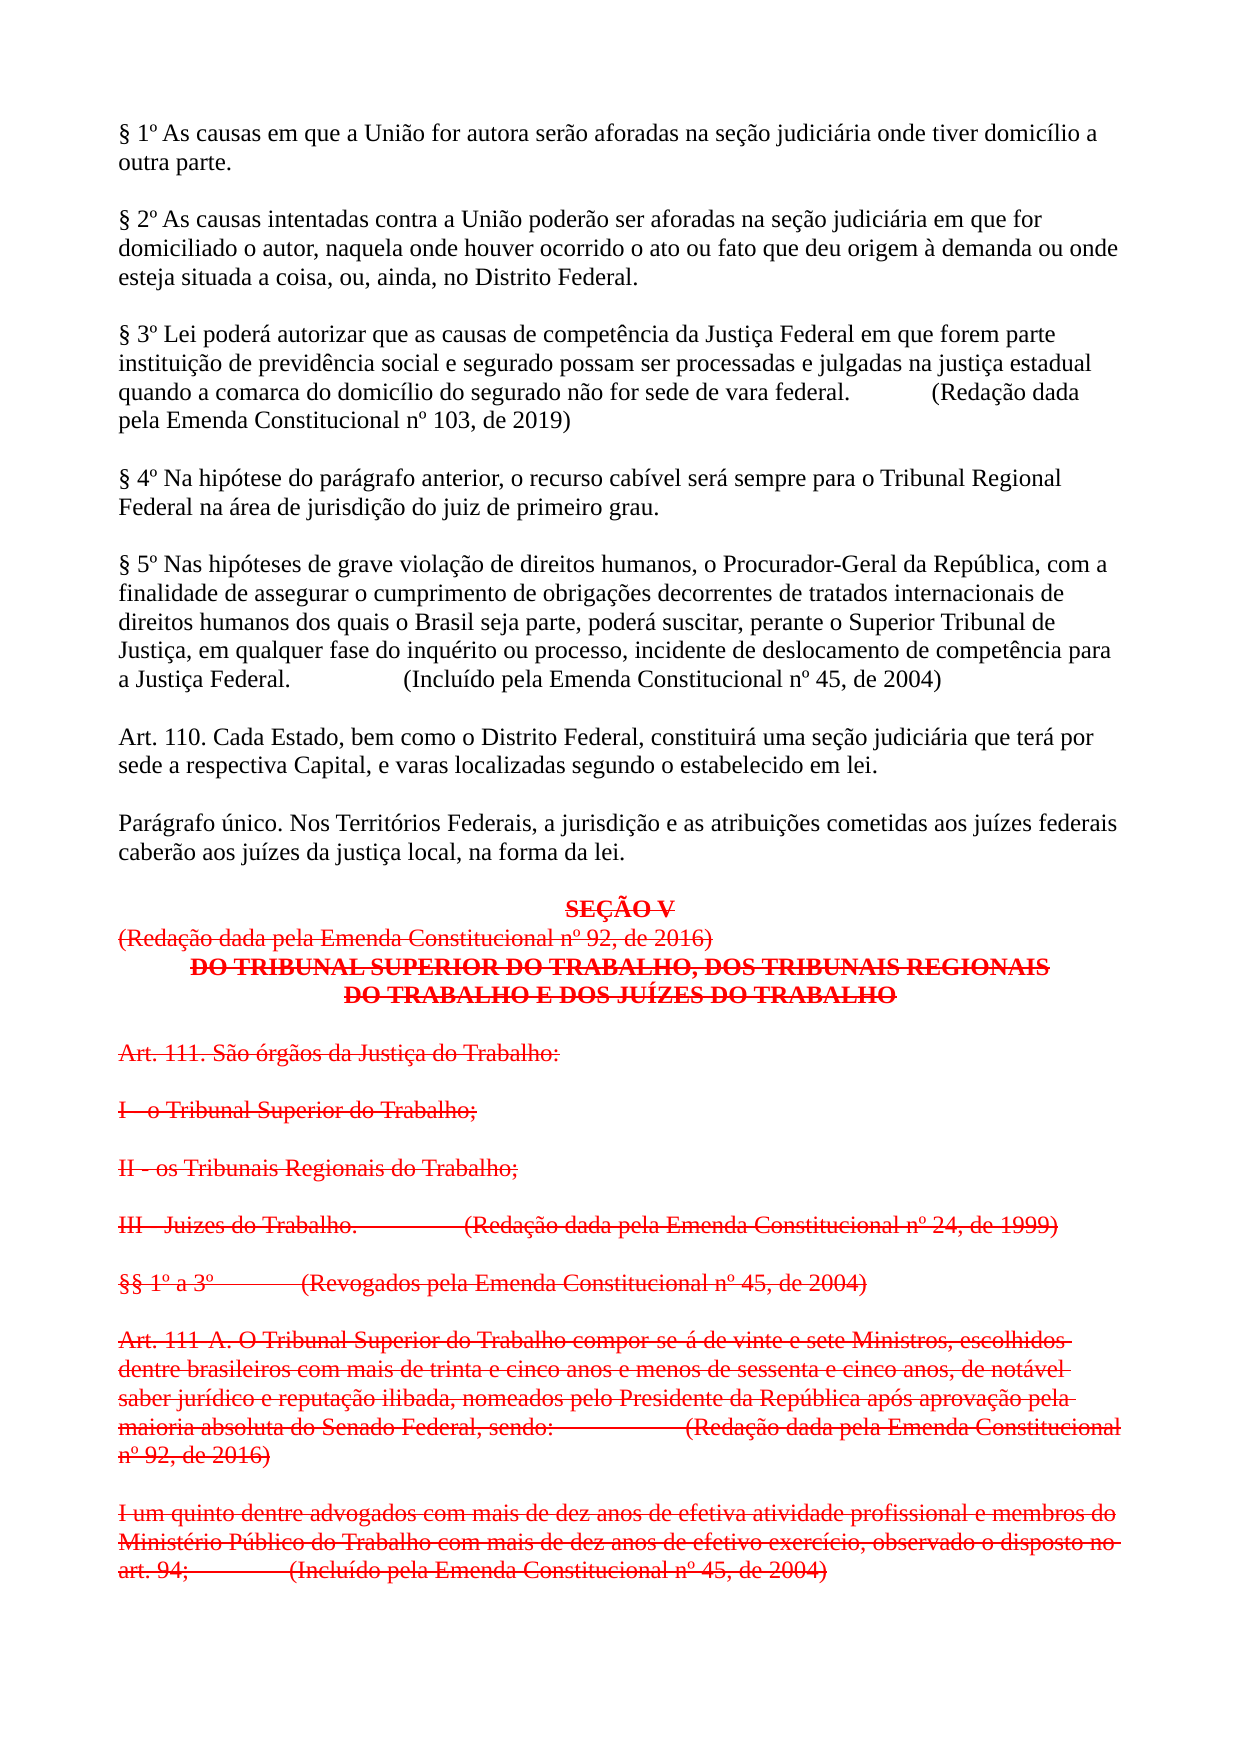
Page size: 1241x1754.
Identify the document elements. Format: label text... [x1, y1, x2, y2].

text II - os Tribunais Regionais do Trabalho; [118, 1153, 1122, 1182]
text SEÇÃO V [118, 894, 1122, 923]
text Art. 111. São órgãos da Justiça do Trabalho: [118, 1038, 1122, 1067]
text Art. 111-A. O Tribunal Superior do Trabalho compor-se-á de vinte e sete Ministros, escolhidos dentre brasileiros com mais de trinta e cinco anos e menos de sessenta e cinco anos, de notável saber jurídico e reputação ilibada, nomeados pelo Presidente da República após aprovação pela maioria absoluta do Senado Federal, sendo: (Redação dada pela Emenda Constitucional nº 92, de 2016) [118, 1326, 1122, 1469]
text §§ 1º a 3º (Revogados pela Emenda Constitucional nº 45, de 2004) [118, 1268, 1122, 1297]
text DO TRABALHO E DOS JUÍZES DO TRABALHO [118, 981, 1122, 1009]
text § 5º Nas hipóteses de grave violação de direitos humanos, o Procurador-Geral da República, com a finalidade de assegurar o cumprimento de obrigações decorrentes de tratados internacionais de direitos humanos dos quais o Brasil seja parte, poderá suscitar, perante o Superior Tribunal de Justiça, em qualquer fase do inquérito ou processo, incidente de deslocamento de competência para a Justiça Federal. (Incluído pela Emenda Constitucional nº 45, de 2004) [118, 549, 1122, 693]
text I um quinto dentre advogados com mais de dez anos de efetiva atividade profissional e membros do Ministério Público do Trabalho com mais de dez anos de efetivo exercício, observado o disposto no art. 94; (Incluído pela Emenda Constitucional nº 45, de 2004) [118, 1498, 1122, 1584]
text (Redação dada pela Emenda Constitucional nº 92, de 2016) [118, 923, 1122, 952]
text § 1º As causas em que a União for autora serão aforadas na seção judiciária onde tiver domicílio a outra parte. [118, 118, 1122, 176]
text § 4º Na hipótese do parágrafo anterior, o recurso cabível será sempre para o Tribunal Regional Federal na área de jurisdição do juiz de primeiro grau. [118, 463, 1122, 521]
text III - Juizes do Trabalho. (Redação dada pela Emenda Constitucional nº 24, de 1999) [118, 1211, 1122, 1239]
text § 3º Lei poderá autorizar que as causas de competência da Justiça Federal em que forem parte instituição de previdência social e segurado possam ser processadas e julgadas na justiça estadual quando a comarca do domicílio do segurado não for sede de vara federal. (Redação dada pela Emenda Constitucional nº 103, de 2019) [118, 319, 1122, 434]
text Art. 110. Cada Estado, bem como o Distrito Federal, constituirá uma seção judiciária que terá por sede a respectiva Capital, e varas localizadas segundo o estabelecido em lei. [118, 722, 1122, 779]
text Parágrafo único. Nos Territórios Federais, a jurisdição e as atribuições cometidas aos juízes federais caberão aos juízes da justiça local, na forma da lei. [118, 808, 1122, 866]
text I - o Tribunal Superior do Trabalho; [118, 1096, 1122, 1124]
text § 2º As causas intentadas contra a União poderão ser aforadas na seção judiciária em que for domiciliado o autor, naquela onde houver ocorrido o ato ou fato que deu origem à demanda ou onde esteja situada a coisa, ou, ainda, no Distrito Federal. [118, 204, 1122, 291]
text DO TRIBUNAL SUPERIOR DO TRABALHO, DOS TRIBUNAIS REGIONAIS [118, 952, 1122, 981]
